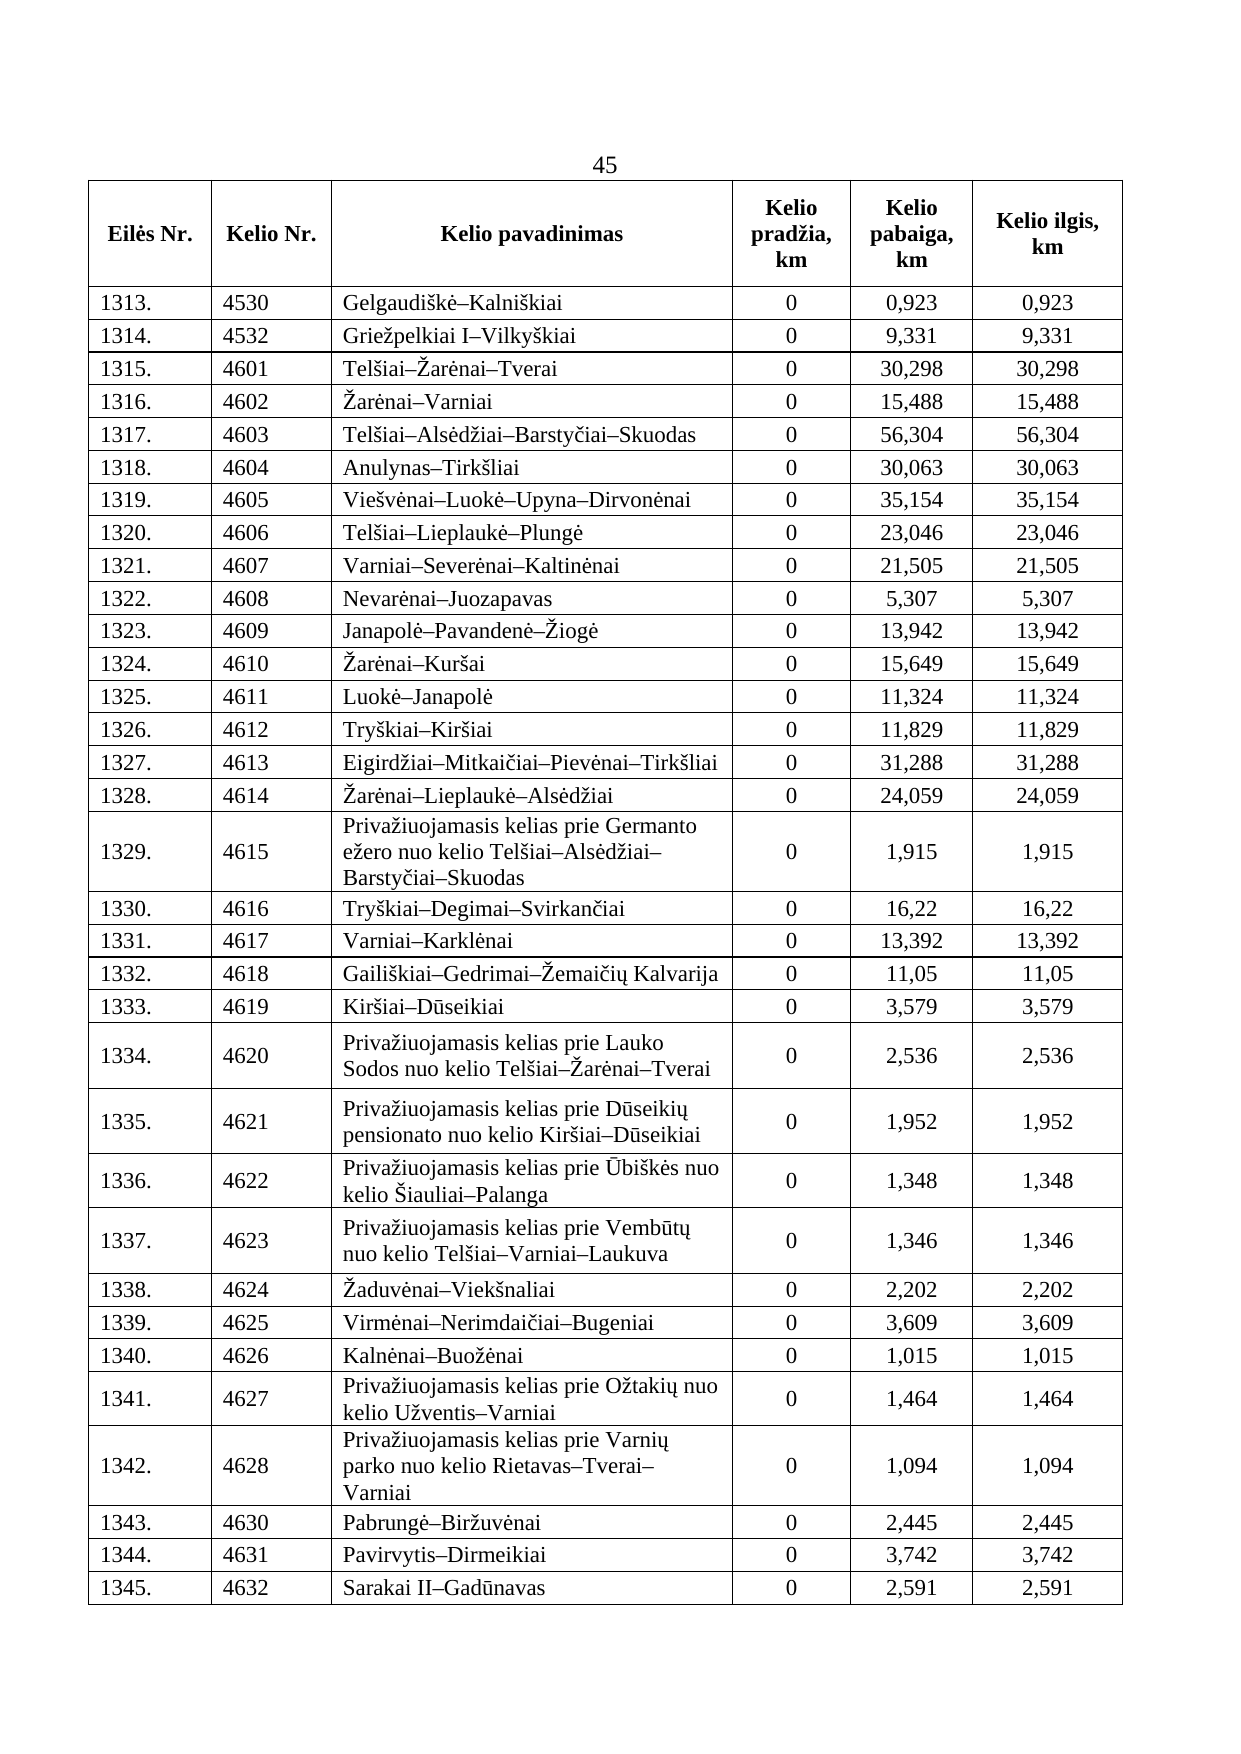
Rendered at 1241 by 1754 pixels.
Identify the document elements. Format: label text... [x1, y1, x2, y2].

table_cell 0 [733, 1307, 850, 1338]
table_cell 4626 [212, 1339, 331, 1371]
table_cell 1,464 [851, 1372, 972, 1425]
table_cell 1313. [89, 287, 211, 318]
table_cell 1325. [89, 681, 211, 712]
table_cell 4617 [212, 925, 331, 956]
table_cell 0 [733, 812, 850, 891]
table_cell 3,609 [973, 1307, 1122, 1338]
table_cell 4606 [212, 516, 331, 548]
table_cell Pabrungė–Biržuvėnai [332, 1506, 732, 1538]
table_cell 1321. [89, 549, 211, 581]
table_cell 4530 [212, 287, 331, 318]
table_cell Tryškiai–Degimai–Svirkančiai [332, 892, 732, 924]
table_cell Luokė–Janapolė [332, 681, 732, 712]
table_cell 4613 [212, 746, 331, 778]
table_header Kelio pabaiga, km [851, 181, 972, 286]
table_cell 4625 [212, 1307, 331, 1338]
table_cell 5,307 [851, 582, 972, 614]
table_cell 1,094 [973, 1426, 1122, 1505]
table_cell 30,298 [973, 353, 1122, 384]
table_cell 4619 [212, 990, 331, 1022]
table_cell Telšiai–Alsėdžiai–Barstyčiai–Skuodas [332, 418, 732, 450]
table_cell 4601 [212, 353, 331, 384]
table_cell 1320. [89, 516, 211, 548]
table_cell 35,154 [973, 484, 1122, 515]
table_cell 0,923 [851, 287, 972, 318]
table_cell 1,348 [973, 1154, 1122, 1207]
table_cell 4604 [212, 451, 331, 483]
table_cell 23,046 [851, 516, 972, 548]
table_cell 11,324 [973, 681, 1122, 712]
table_cell 0 [733, 1339, 850, 1371]
table_cell 1341. [89, 1372, 211, 1425]
table_cell 1329. [89, 812, 211, 891]
table_cell 3,579 [973, 990, 1122, 1022]
table_cell 1316. [89, 385, 211, 417]
table_cell Varniai–Severėnai–Kaltinėnai [332, 549, 732, 581]
table_cell 30,298 [851, 353, 972, 384]
table_cell 0 [733, 1154, 850, 1207]
table_cell Žarėnai–Lieplaukė–Alsėdžiai [332, 779, 732, 811]
table_cell 30,063 [973, 451, 1122, 483]
table_cell Varniai–Karklėnai [332, 925, 732, 956]
table_cell Nevarėnai–Juozapavas [332, 582, 732, 614]
table_cell 9,331 [973, 320, 1122, 351]
table_cell 4605 [212, 484, 331, 515]
table_cell 0 [733, 287, 850, 318]
table_cell Anulynas–Tirkšliai [332, 451, 732, 483]
table_cell Janapolė–Pavandenė–Žiogė [332, 615, 732, 647]
table_cell 0 [733, 648, 850, 679]
table_cell 0 [733, 779, 850, 811]
table_cell Privažiuojamasis kelias prie Ožtakių nuo kelio Užventis–Varniai [332, 1372, 732, 1425]
table_cell 21,505 [973, 549, 1122, 581]
table_cell 2,445 [973, 1506, 1122, 1538]
table_cell Privažiuojamasis kelias prie Vembūtų nuo kelio Telšiai–Varniai–Laukuva [332, 1208, 732, 1273]
table_header Kelio Nr. [212, 181, 331, 286]
table_cell 4603 [212, 418, 331, 450]
table_cell 1,346 [973, 1208, 1122, 1273]
table_cell 0 [733, 1426, 850, 1505]
table_cell 0 [733, 713, 850, 745]
table_cell 1332. [89, 958, 211, 989]
table_cell 4608 [212, 582, 331, 614]
table_cell 15,488 [851, 385, 972, 417]
table_cell 31,288 [851, 746, 972, 778]
table_cell 11,324 [851, 681, 972, 712]
table_header Kelio pradžia, km [733, 181, 850, 286]
table_cell 23,046 [973, 516, 1122, 548]
table_cell 0 [733, 353, 850, 384]
table_cell 4610 [212, 648, 331, 679]
table_cell 4631 [212, 1539, 331, 1571]
table_header Kelio ilgis, km [973, 181, 1122, 286]
table_cell Gelgaudiškė–Kalniškiai [332, 287, 732, 318]
table_cell 11,05 [851, 958, 972, 989]
table_cell 1324. [89, 648, 211, 679]
table_cell 4615 [212, 812, 331, 891]
table_cell 3,609 [851, 1307, 972, 1338]
table_cell 4602 [212, 385, 331, 417]
table_cell 1317. [89, 418, 211, 450]
table_cell 13,942 [973, 615, 1122, 647]
table_cell 4532 [212, 320, 331, 351]
table_cell 3,742 [851, 1539, 972, 1571]
table_cell 0 [733, 990, 850, 1022]
table_cell 4611 [212, 681, 331, 712]
table_cell 2,445 [851, 1506, 972, 1538]
table_cell Virmėnai–Nerimdaičiai–Bugeniai [332, 1307, 732, 1338]
table_cell 4618 [212, 958, 331, 989]
table_cell 0 [733, 385, 850, 417]
table_cell Viešvėnai–Luokė–Upyna–Dirvonėnai [332, 484, 732, 515]
table_cell 0 [733, 1372, 850, 1425]
table_cell 2,591 [973, 1572, 1122, 1603]
table_cell 4624 [212, 1274, 331, 1306]
table_cell 1,915 [973, 812, 1122, 891]
table_cell 1,346 [851, 1208, 972, 1273]
table_cell 2,536 [973, 1023, 1122, 1088]
table_cell Griežpelkiai I–Vilkyškiai [332, 320, 732, 351]
table_cell 16,22 [973, 892, 1122, 924]
table_cell 4627 [212, 1372, 331, 1425]
table_cell 15,488 [973, 385, 1122, 417]
table_cell Kalnėnai–Buožėnai [332, 1339, 732, 1371]
table_cell 24,059 [973, 779, 1122, 811]
table_cell 11,829 [851, 713, 972, 745]
table_cell 0 [733, 681, 850, 712]
table_cell 4616 [212, 892, 331, 924]
table_cell 0,923 [973, 287, 1122, 318]
table_cell 1344. [89, 1539, 211, 1571]
table_cell 1,952 [851, 1089, 972, 1153]
table_cell 4632 [212, 1572, 331, 1603]
table_cell 1330. [89, 892, 211, 924]
table_cell 1335. [89, 1089, 211, 1153]
table_cell Žarėnai–Kuršai [332, 648, 732, 679]
table_cell 1340. [89, 1339, 211, 1371]
table_cell 15,649 [851, 648, 972, 679]
table_cell 15,649 [973, 648, 1122, 679]
table_cell 1336. [89, 1154, 211, 1207]
table_cell 2,202 [973, 1274, 1122, 1306]
table_cell 1343. [89, 1506, 211, 1538]
table_cell 0 [733, 1572, 850, 1603]
table_cell 4614 [212, 779, 331, 811]
table_cell 1342. [89, 1426, 211, 1505]
table_cell 1,915 [851, 812, 972, 891]
table_cell Privažiuojamasis kelias prie Ūbiškės nuo kelio Šiauliai–Palanga [332, 1154, 732, 1207]
table_cell 1,015 [851, 1339, 972, 1371]
table_cell Kiršiai–Dūseikiai [332, 990, 732, 1022]
table_cell 1,094 [851, 1426, 972, 1505]
table_cell 56,304 [973, 418, 1122, 450]
table_cell 1327. [89, 746, 211, 778]
table_cell 1322. [89, 582, 211, 614]
table_cell Privažiuojamasis kelias prie Germanto ežero nuo kelio Telšiai–Alsėdžiai–Barstyčiai–Skuodas [332, 812, 732, 891]
table_cell 0 [733, 746, 850, 778]
table_cell Žaduvėnai–Viekšnaliai [332, 1274, 732, 1306]
table_cell 1326. [89, 713, 211, 745]
table_cell 24,059 [851, 779, 972, 811]
table_cell 1315. [89, 353, 211, 384]
table_cell 4628 [212, 1426, 331, 1505]
table_cell 2,591 [851, 1572, 972, 1603]
table_cell 1339. [89, 1307, 211, 1338]
table_cell 4623 [212, 1208, 331, 1273]
table_cell Pavirvytis–Dirmeikiai [332, 1539, 732, 1571]
table_cell 0 [733, 1506, 850, 1538]
table_cell 2,536 [851, 1023, 972, 1088]
table_cell Tryškiai–Kiršiai [332, 713, 732, 745]
table_cell 0 [733, 484, 850, 515]
table_cell 4612 [212, 713, 331, 745]
table_cell 0 [733, 958, 850, 989]
table_cell 1,348 [851, 1154, 972, 1207]
table_cell 0 [733, 549, 850, 581]
table_cell 1334. [89, 1023, 211, 1088]
table_cell 4620 [212, 1023, 331, 1088]
table_cell 21,505 [851, 549, 972, 581]
table_cell 13,392 [851, 925, 972, 956]
table_cell 1,464 [973, 1372, 1122, 1425]
table_cell 0 [733, 320, 850, 351]
table_cell Eigirdžiai–Mitkaičiai–Pievėnai–Tirkšliai [332, 746, 732, 778]
table_header Eilės Nr. [89, 181, 211, 286]
table_cell Privažiuojamasis kelias prie Dūseikių pensionato nuo kelio Kiršiai–Dūseikiai [332, 1089, 732, 1153]
table_cell 4607 [212, 549, 331, 581]
table_cell 1318. [89, 451, 211, 483]
table_cell 35,154 [851, 484, 972, 515]
table_cell 1333. [89, 990, 211, 1022]
table_cell 5,307 [973, 582, 1122, 614]
table_cell 0 [733, 925, 850, 956]
table_cell 11,829 [973, 713, 1122, 745]
table_header Kelio pavadinimas [332, 181, 732, 286]
table_cell 3,579 [851, 990, 972, 1022]
table_cell Telšiai–Lieplaukė–Plungė [332, 516, 732, 548]
table_cell 0 [733, 582, 850, 614]
table_cell 1,015 [973, 1339, 1122, 1371]
table_cell 4621 [212, 1089, 331, 1153]
table_cell Žarėnai–Varniai [332, 385, 732, 417]
table_cell Gailiškiai–Gedrimai–Žemaičių Kalvarija [332, 958, 732, 989]
table_cell 0 [733, 418, 850, 450]
table_cell 0 [733, 892, 850, 924]
table_cell 11,05 [973, 958, 1122, 989]
table_cell 0 [733, 1539, 850, 1571]
table_cell 0 [733, 1274, 850, 1306]
table_cell 0 [733, 516, 850, 548]
table_cell 3,742 [973, 1539, 1122, 1571]
table_cell Sarakai II–Gadūnavas [332, 1572, 732, 1603]
table_cell 1331. [89, 925, 211, 956]
table_cell 1314. [89, 320, 211, 351]
table_cell 4630 [212, 1506, 331, 1538]
table_cell 56,304 [851, 418, 972, 450]
table_cell 0 [733, 1208, 850, 1273]
table_cell Telšiai–Žarėnai–Tverai [332, 353, 732, 384]
table_cell 13,942 [851, 615, 972, 647]
table_cell 1338. [89, 1274, 211, 1306]
table_cell 4622 [212, 1154, 331, 1207]
table_cell 0 [733, 1023, 850, 1088]
table_cell 0 [733, 615, 850, 647]
table_cell 1337. [89, 1208, 211, 1273]
table_cell 2,202 [851, 1274, 972, 1306]
table_cell Privažiuojamasis kelias prie Varnių parko nuo kelio Rietavas–Tverai–Varniai [332, 1426, 732, 1505]
table_cell 1,952 [973, 1089, 1122, 1153]
table_cell 1328. [89, 779, 211, 811]
table_cell 4609 [212, 615, 331, 647]
table_cell Privažiuojamasis kelias prie Lauko Sodos nuo kelio Telšiai–Žarėnai–Tverai [332, 1023, 732, 1088]
table_cell 0 [733, 1089, 850, 1153]
table_cell 16,22 [851, 892, 972, 924]
table_cell 13,392 [973, 925, 1122, 956]
table_cell 1345. [89, 1572, 211, 1603]
table_cell 31,288 [973, 746, 1122, 778]
table_cell 1323. [89, 615, 211, 647]
table_cell 9,331 [851, 320, 972, 351]
table_cell 1319. [89, 484, 211, 515]
table_cell 0 [733, 451, 850, 483]
table_cell 30,063 [851, 451, 972, 483]
